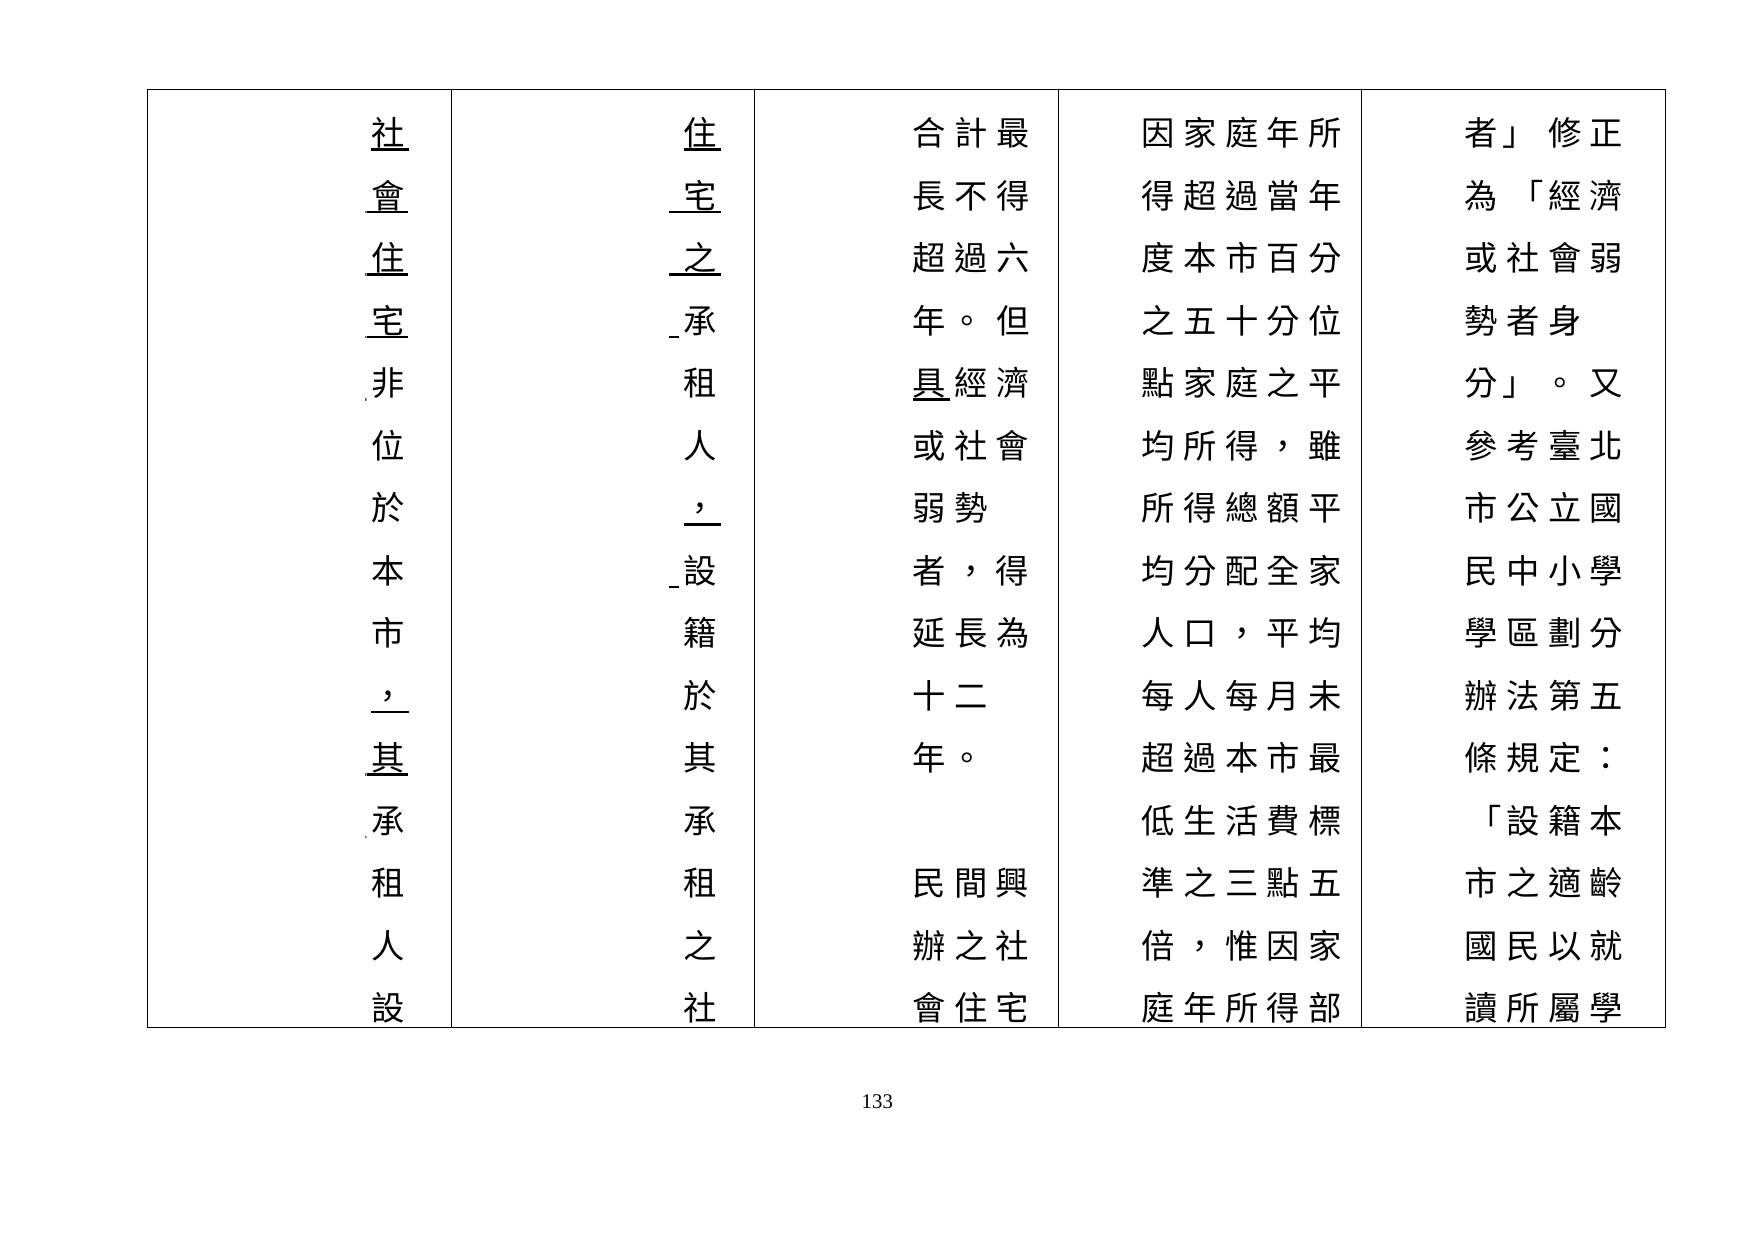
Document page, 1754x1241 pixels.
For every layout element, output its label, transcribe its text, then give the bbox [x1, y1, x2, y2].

table_cell 因家庭年所得超過當年度本市百分之五十分位點家庭之平均所得，雖所得總額平均分配全家人口，平均每人每月未超過本市最低生活費標準之三點五倍，惟因家庭年所得部 [1059, 90, 1361, 1027]
table_cell 者」修正為「經濟或社會弱勢者身分」。又參考臺北市公立國民中小學學區劃分辦法第五條規定：「設籍本市之適齡國民以就讀所屬學 [1362, 90, 1665, 1027]
table_cell 住宅之承租人，設籍於其承租之社 [452, 90, 754, 1027]
table_cell 合計最長不得超過六年。但具經濟或社會弱勢者，得延長為十二年。 民間興辦之社會住宅 [755, 90, 1058, 1027]
table_cell 社會住宅非位於本市，其承租人設 [148, 90, 451, 1027]
